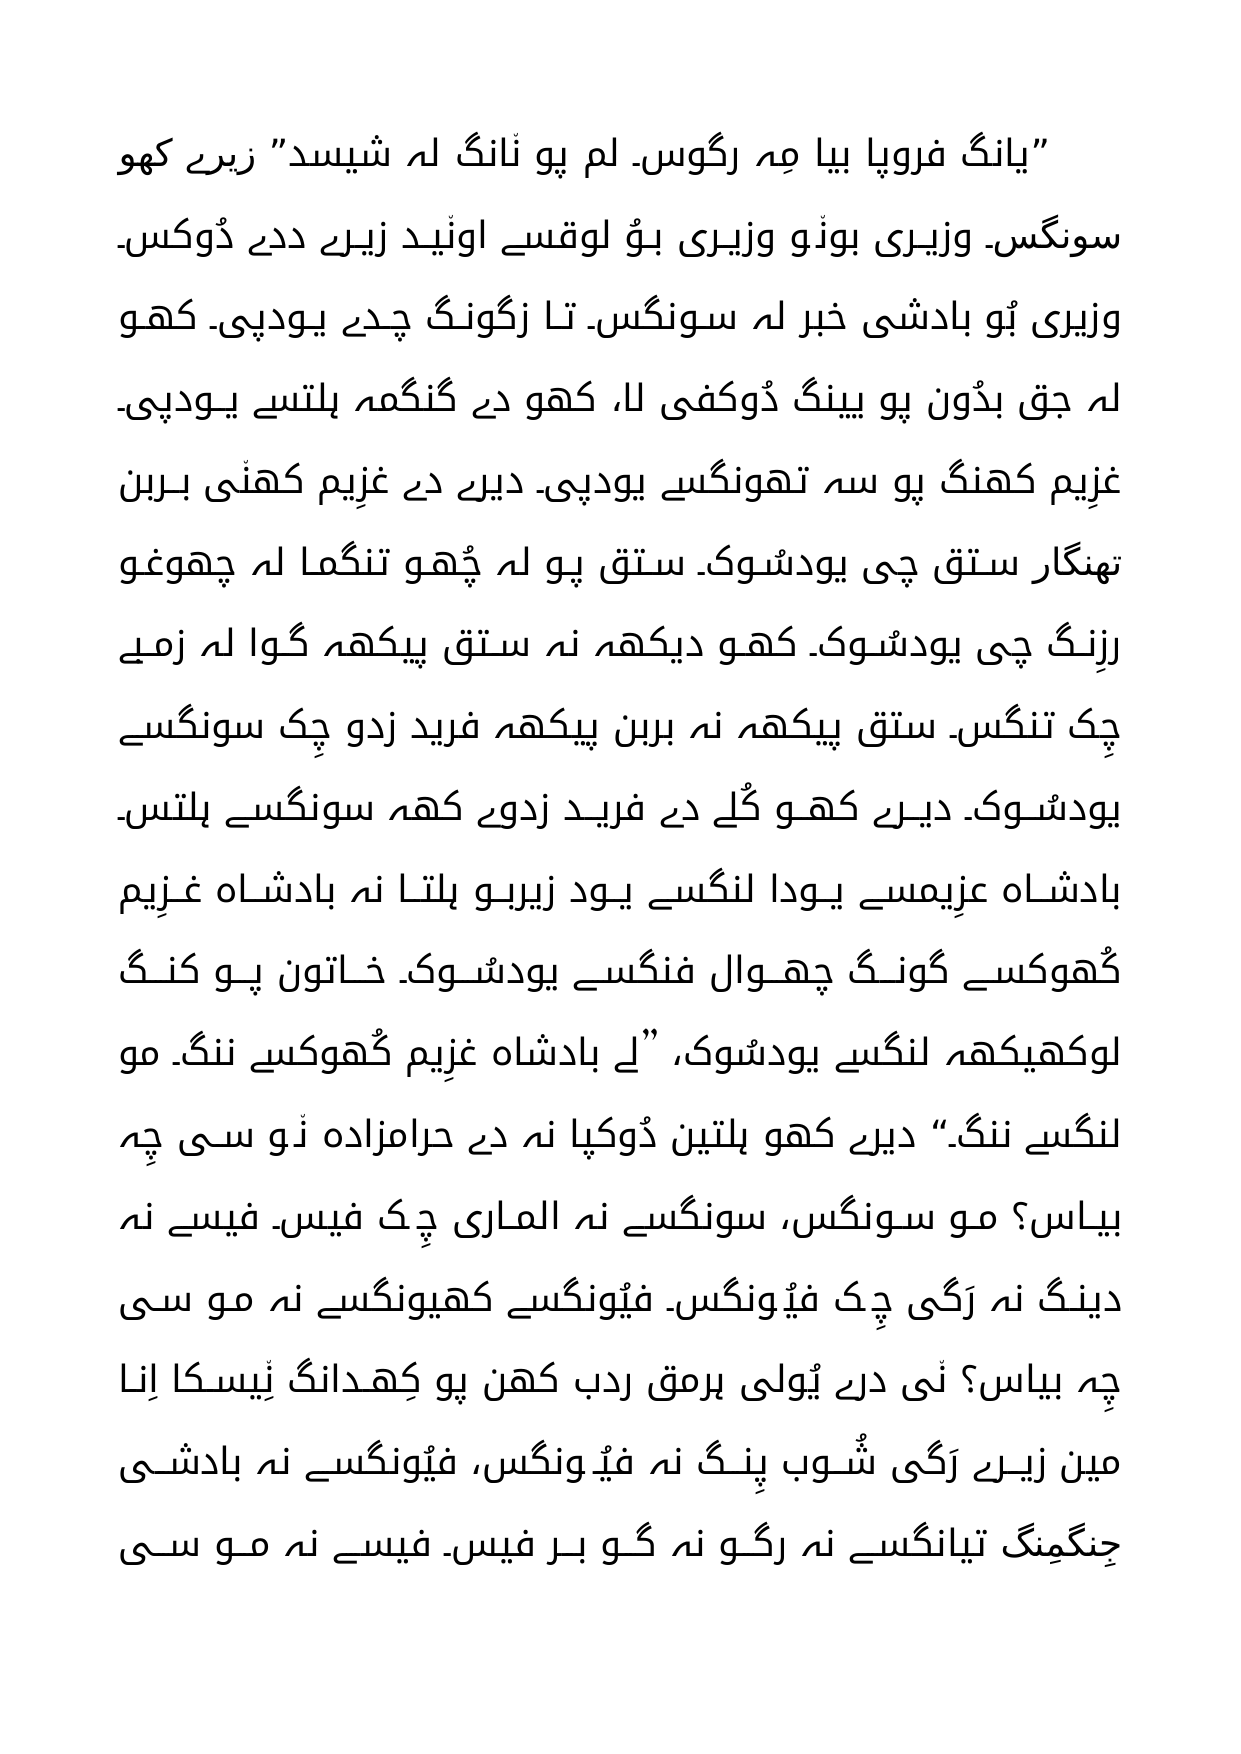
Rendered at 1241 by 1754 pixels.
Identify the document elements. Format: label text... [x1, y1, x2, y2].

text ”یانگ فروپا بیا مِہ رگوس۔ لم پو ن٘انگ لہ شیسد” زیرے کھو سونگس۔ وزیری بون٘و وزیری بوُ لوقسے اون٘ید زیرے ددے دُوکس۔ وزیری بُو بادشی خبر لہ سونگس۔ تا زگونگ چدے یودپی۔ کھو لہ جق بدُون پو یینگ دُوکفی لا، کھو دے گنگمہ ہلتسے یودپی۔ غزِیم کھنگ پو سہ تھونگسے یودپی۔ دیرے دے غزِیم کھن٘ی بربن تھنگار ستق چی یودسُوک۔ ستق پو لہ چُھو تنگما لہ چھوغو رزِنگ چی یودسُوک۔ کھو دیکھہ نہ ستق پیکھہ گوا لہ زمبے چِک تنگس۔ ستق پیکھہ نہ بربن پیکھہ فرید زدو چِک سونگسے یودسُوک۔ دیرے کھو کُلے دے فرید زدوے کھہ سونگسے ہلتس۔ بادشاہ عزِیمسے یودا لنگسے یود زیربو ہلتا نہ بادشاہ غزِیم کُھوکسے گونگ چھوال فنگسے یودسُوک۔ خاتون پو کنگ لوکھیکھہ لنگسے یودسُوک، ”لے بادشاہ غزِیم کُھوکسے ننگ۔ مو لنگسے ننگ۔“ دیرے کھو ہلتین دُوکپا نہ دے حرامزادہ ن٘و سی چِہ بیاس؟ مو سونگس، سونگسے نہ الماری چِک فیس۔ فیسے نہ دینگ نہ رَگی چِک فیُونگس۔ فیُونگسے کھیونگسے نہ مو سی چِہ بیاس؟ ن٘ی درے یُولی ہرمق ردب کھن پو کِھدانگ نِ٘یسکا اِنا مین زیرے رَگی شُوب پِنگ نہ فیُونگس، فیُونگسے نہ بادشی جِنگمِنگ تیانگسے نہ رگو نہ گو بر فیس۔ فیسے نہ مو سی [118, 118, 1122, 1579]
